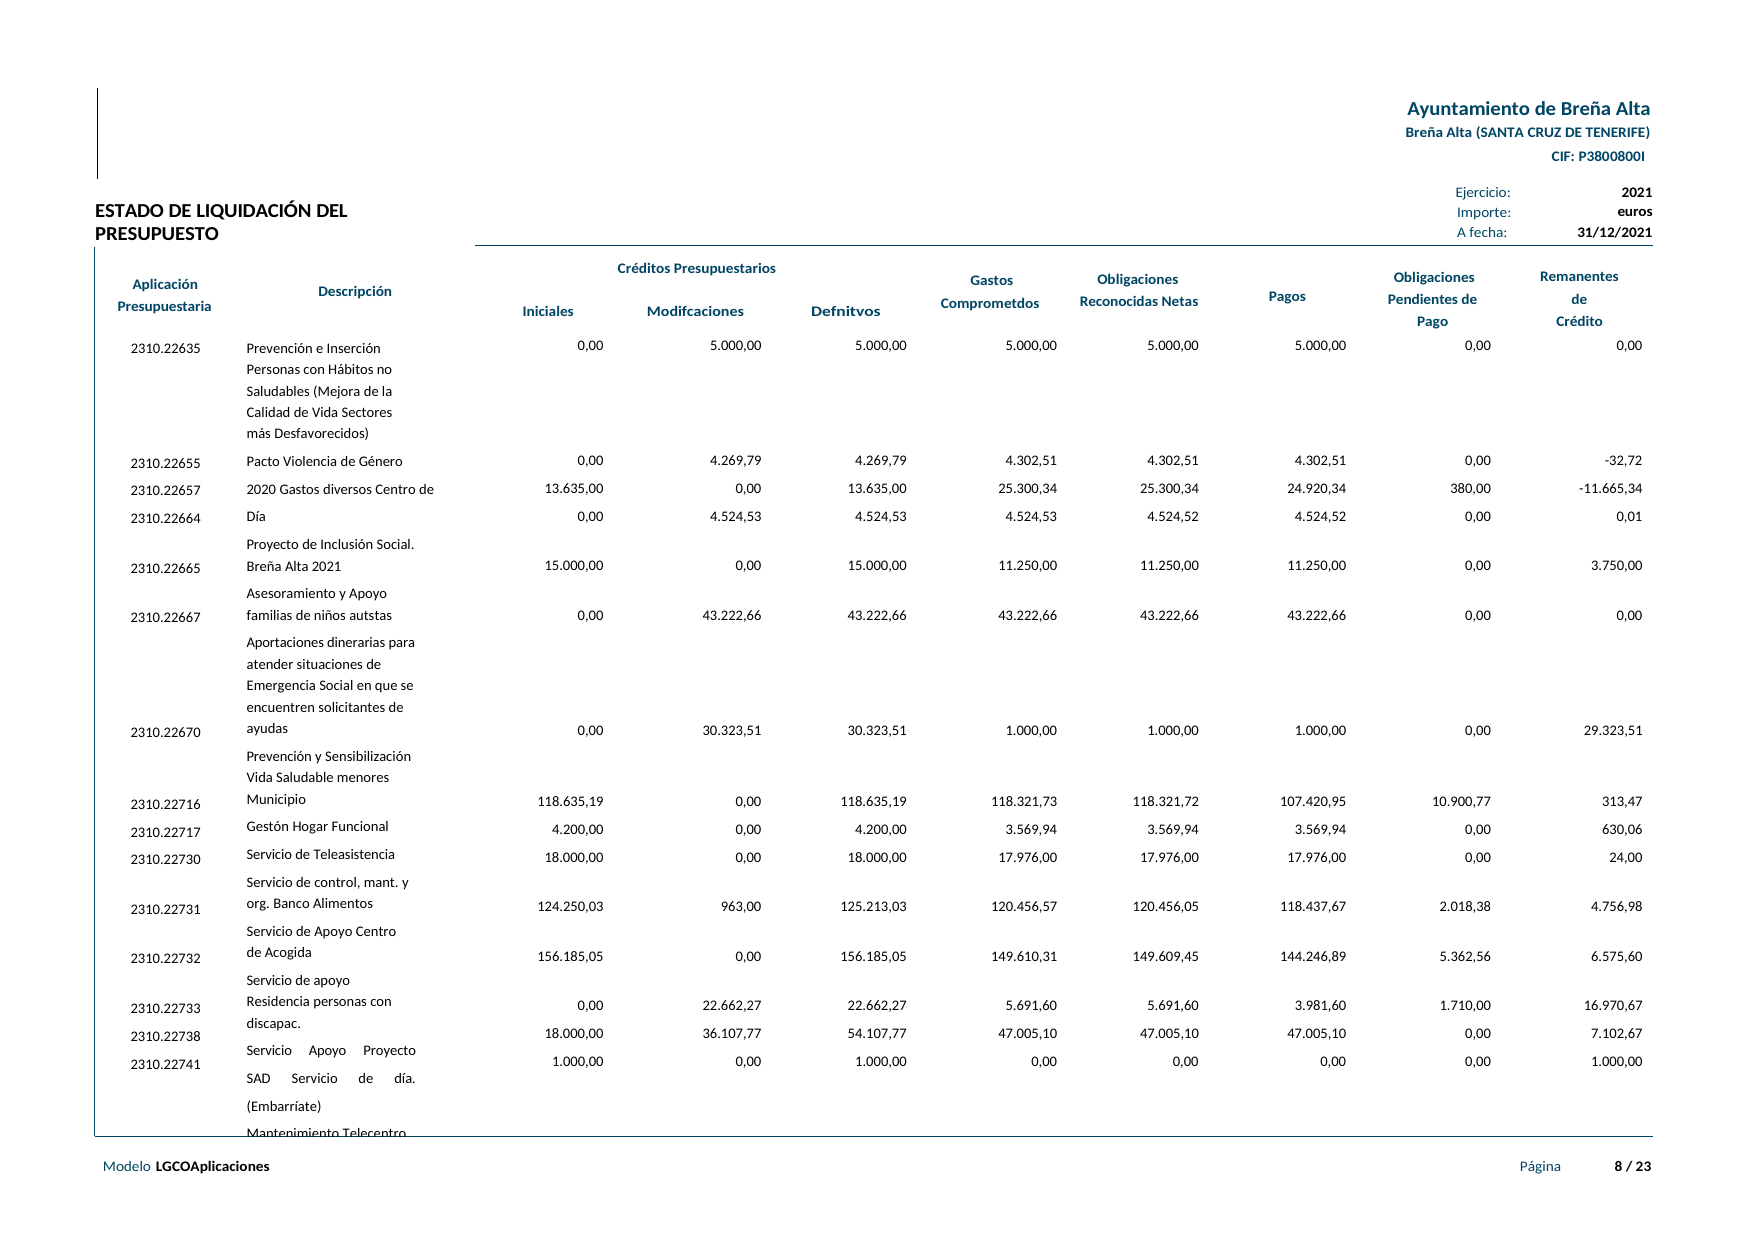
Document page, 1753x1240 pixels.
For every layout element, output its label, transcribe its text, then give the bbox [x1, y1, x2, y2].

text 11.250,00 [1214, 556, 1346, 574]
text 630,06 [1507, 820, 1642, 838]
text 118.635,19 [768, 792, 907, 810]
text 18.000,00 [768, 848, 906, 866]
text 0,00 [621, 479, 761, 497]
text 4.302,51 [1065, 451, 1199, 469]
text 2310.22741 [130, 1055, 236, 1073]
text euros 31/12/2021 [1577, 203, 1654, 241]
text 1.000,00 [1214, 721, 1346, 739]
text 0,00 [1361, 1052, 1491, 1070]
text 2310.22732 [130, 950, 236, 968]
text Aplicación Presupuestaria [117, 275, 214, 315]
text 18.000,00 [474, 848, 603, 866]
text 16.970,67 [1507, 997, 1642, 1014]
text 25.300,34 [1065, 479, 1199, 497]
text CIF: P3800800I [98, 147, 1645, 165]
text 3.569,94 [1065, 820, 1199, 838]
text 0,00 [621, 820, 761, 838]
text 2310.22716 [130, 795, 236, 813]
text 17.976,00 [1214, 848, 1346, 866]
text 2310.22670 [130, 723, 236, 741]
text Servicio Apoyo Proyecto SAD Servicio de día. (Embarríate) Mantenimiento Telecentro [246, 1042, 416, 1136]
text 2310.22655 [130, 454, 236, 472]
text 22.662,27 [621, 997, 761, 1014]
text 17.976,00 [918, 848, 1057, 866]
text 118.437,67 [1214, 897, 1346, 915]
text 2310.22665 [130, 559, 236, 577]
text 47.005,10 [1065, 1024, 1199, 1042]
text 5.362,56 [1361, 947, 1491, 965]
text 0,00 [1361, 721, 1491, 739]
text 2310.22635 [131, 339, 236, 357]
text 30.323,51 [768, 721, 906, 739]
text 2310.22667 [130, 609, 236, 626]
text 0,00 [1361, 336, 1491, 354]
text 36.107,77 [621, 1024, 761, 1042]
text 43.222,66 [768, 606, 906, 624]
text 22.662,27 [768, 997, 906, 1014]
text 0,00 [474, 606, 603, 624]
text 0,00 [1361, 848, 1491, 866]
text 2310.22730 [130, 851, 236, 868]
text Servicio de Apoyo Centro de Acogida [246, 922, 414, 961]
text 1.000,00 [1507, 1052, 1642, 1070]
text 0,00 [474, 507, 603, 524]
text 124.250,03 [474, 897, 603, 915]
text Gastos Comprometdos [941, 271, 1065, 312]
text 2021 [1621, 183, 1655, 201]
text 4.756,98 [1507, 897, 1642, 915]
text 118.321,72 [1065, 792, 1199, 810]
text 1.000,00 [474, 1052, 603, 1070]
text Iniciales [522, 303, 621, 320]
text Servicio de control, mant. y org. Banco Alimentos [246, 873, 434, 912]
text 149.609,45 [1065, 947, 1199, 965]
text 47.005,10 [918, 1024, 1057, 1042]
text 2310.22738 [130, 1027, 236, 1045]
text 15.000,00 [768, 556, 906, 574]
text 4.302,51 [918, 451, 1057, 469]
text 156.185,05 [768, 947, 907, 965]
text 3.750,00 [1507, 556, 1642, 574]
text 0,00 [1507, 336, 1642, 354]
text 144.246,89 [1214, 947, 1346, 965]
text 4.200,00 [474, 820, 603, 838]
text 118.635,19 [474, 792, 603, 810]
text 7.102,67 [1507, 1024, 1642, 1042]
text 0,00 [1065, 1052, 1198, 1070]
text 0,00 [621, 556, 761, 574]
text 0,00 [621, 1052, 761, 1070]
text 0,00 [1361, 556, 1491, 574]
text 0,00 [1361, 507, 1491, 524]
text 5.000,00 [1214, 336, 1346, 354]
text 4.524,53 [918, 507, 1057, 524]
text 0,00 [621, 947, 761, 965]
text ESTADO DE LIQUIDACIÓN DEL PRESUPUESTO [95, 199, 475, 245]
text 5.691,60 [1065, 997, 1199, 1014]
text Página [1519, 1158, 1563, 1175]
text 5.691,60 [918, 997, 1057, 1014]
text 43.222,66 [1214, 606, 1346, 624]
text Defnitvos [811, 303, 918, 320]
text Aportaciones dinerarias para atender situaciones de Emergencia Social en que se encuentren solicitantes de ayudas [246, 634, 417, 737]
text 313,47 [1507, 792, 1642, 810]
text 5.000,00 [621, 336, 761, 354]
text Pagos [1266, 287, 1308, 305]
text 29.323,51 [1507, 721, 1642, 739]
text 24,00 [1507, 848, 1642, 866]
text 4.524,53 [768, 507, 906, 524]
text 4.524,53 [621, 507, 761, 524]
text 11.250,00 [1065, 556, 1199, 574]
text Prevención y Sensibilización Vida Saludable menores Municipio [246, 747, 411, 808]
text Asesoramiento y Apoyo familias de niños autstas [246, 584, 417, 624]
text 0,00 [474, 997, 603, 1014]
text 1.000,00 [768, 1052, 906, 1070]
text 107.420,95 [1214, 792, 1346, 810]
text Proyecto de Inclusión Social. Breña Alta 2021 [246, 536, 414, 575]
text 43.222,66 [621, 606, 761, 624]
text 2310.22664 [130, 509, 236, 527]
text Obligaciones Reconocidas Netas [1079, 270, 1200, 310]
text 0,00 [1507, 606, 1642, 624]
text 25.300,34 [918, 479, 1057, 497]
text 2310.22731 [130, 900, 236, 918]
text Remanentes de [1539, 267, 1619, 308]
text 149.610,31 [918, 947, 1057, 965]
text 0,00 [1361, 606, 1491, 624]
text 17.976,00 [1065, 848, 1199, 866]
text Ayuntamiento de Breña Alta [98, 96, 1650, 121]
text 963,00 [621, 897, 761, 915]
text 0,00 [474, 451, 603, 469]
text Breña Alta (SANTA CRUZ DE TENERIFE) [98, 123, 1650, 141]
text 13.635,00 [768, 479, 906, 497]
text 2310.22717 [130, 823, 236, 841]
text 5.000,00 [918, 336, 1057, 354]
text 0,00 [1361, 451, 1491, 469]
text 3.981,60 [1214, 997, 1346, 1014]
text Servicio de apoyo Residencia personas con discapac. [246, 971, 417, 1032]
text -32,72 [1507, 451, 1642, 469]
text 47.005,10 [1214, 1024, 1346, 1042]
text 2.018,38 [1361, 897, 1491, 915]
text 0,00 [1361, 820, 1491, 838]
text 0,00 [621, 792, 761, 810]
text 3.569,94 [918, 820, 1057, 838]
text 54.107,77 [768, 1024, 906, 1042]
text Ejercicio: Importe: A fecha: [1455, 183, 1512, 241]
text 0,00 [474, 336, 603, 354]
text 13.635,00 [474, 479, 603, 497]
text 120.456,05 [1065, 897, 1199, 915]
text 156.185,05 [474, 947, 603, 965]
text 11.250,00 [918, 556, 1057, 574]
text 380,00 [1361, 479, 1491, 497]
text 2310.22657 [130, 482, 236, 499]
text 10.900,77 [1361, 792, 1491, 810]
text 4.269,79 [621, 451, 761, 469]
text 125.213,03 [768, 897, 907, 915]
text -11.665,34 [1507, 479, 1642, 497]
text 0,00 [474, 721, 603, 739]
text 6.575,60 [1507, 947, 1642, 965]
text 0,00 [1214, 1052, 1346, 1070]
text 5.000,00 [1065, 336, 1199, 354]
text Modelo LGCOAplicaciones [103, 1158, 282, 1175]
text 15.000,00 [474, 556, 603, 574]
text Prevención e Inserción Personas con Hábitos no Saludables (Mejora de la Calidad de Vida Sectores más Desfavorecidos) [246, 339, 419, 443]
text 3.569,94 [1214, 820, 1346, 838]
text 5.000,00 [768, 336, 906, 354]
text 24.920,34 [1214, 479, 1346, 497]
text 0,00 [918, 1052, 1057, 1070]
text 8 / 23 [1614, 1157, 1653, 1175]
text 4.200,00 [768, 820, 906, 838]
text 43.222,66 [1065, 606, 1199, 624]
text 18.000,00 [474, 1024, 603, 1042]
text Obligaciones Pendientes de Pago [1387, 264, 1477, 330]
text 4.524,52 [1065, 507, 1199, 524]
text Créditos Presupuestarios [617, 259, 918, 277]
text Descripción [316, 282, 394, 300]
text Pacto Violencia de Género 2020 Gastos diversos Centro de Día [246, 452, 434, 526]
text 4.524,52 [1214, 507, 1346, 524]
text 1.710,00 [1361, 997, 1491, 1014]
text Gestón Hogar Funcional Servicio de Teleasistencia [246, 818, 395, 863]
text 4.302,51 [1214, 451, 1346, 469]
text 43.222,66 [918, 606, 1057, 624]
text 2310.22733 [130, 999, 236, 1017]
text Crédito [1539, 313, 1619, 330]
text 30.323,51 [621, 721, 761, 739]
text 120.456,57 [918, 897, 1057, 915]
text Modifcaciones [647, 303, 768, 320]
text 1.000,00 [1065, 721, 1199, 739]
text 1.000,00 [918, 721, 1057, 739]
text 0,00 [621, 848, 761, 866]
text 0,01 [1507, 507, 1642, 524]
text 0,00 [1361, 1024, 1491, 1042]
text 118.321,73 [918, 792, 1057, 810]
text 4.269,79 [768, 451, 906, 469]
